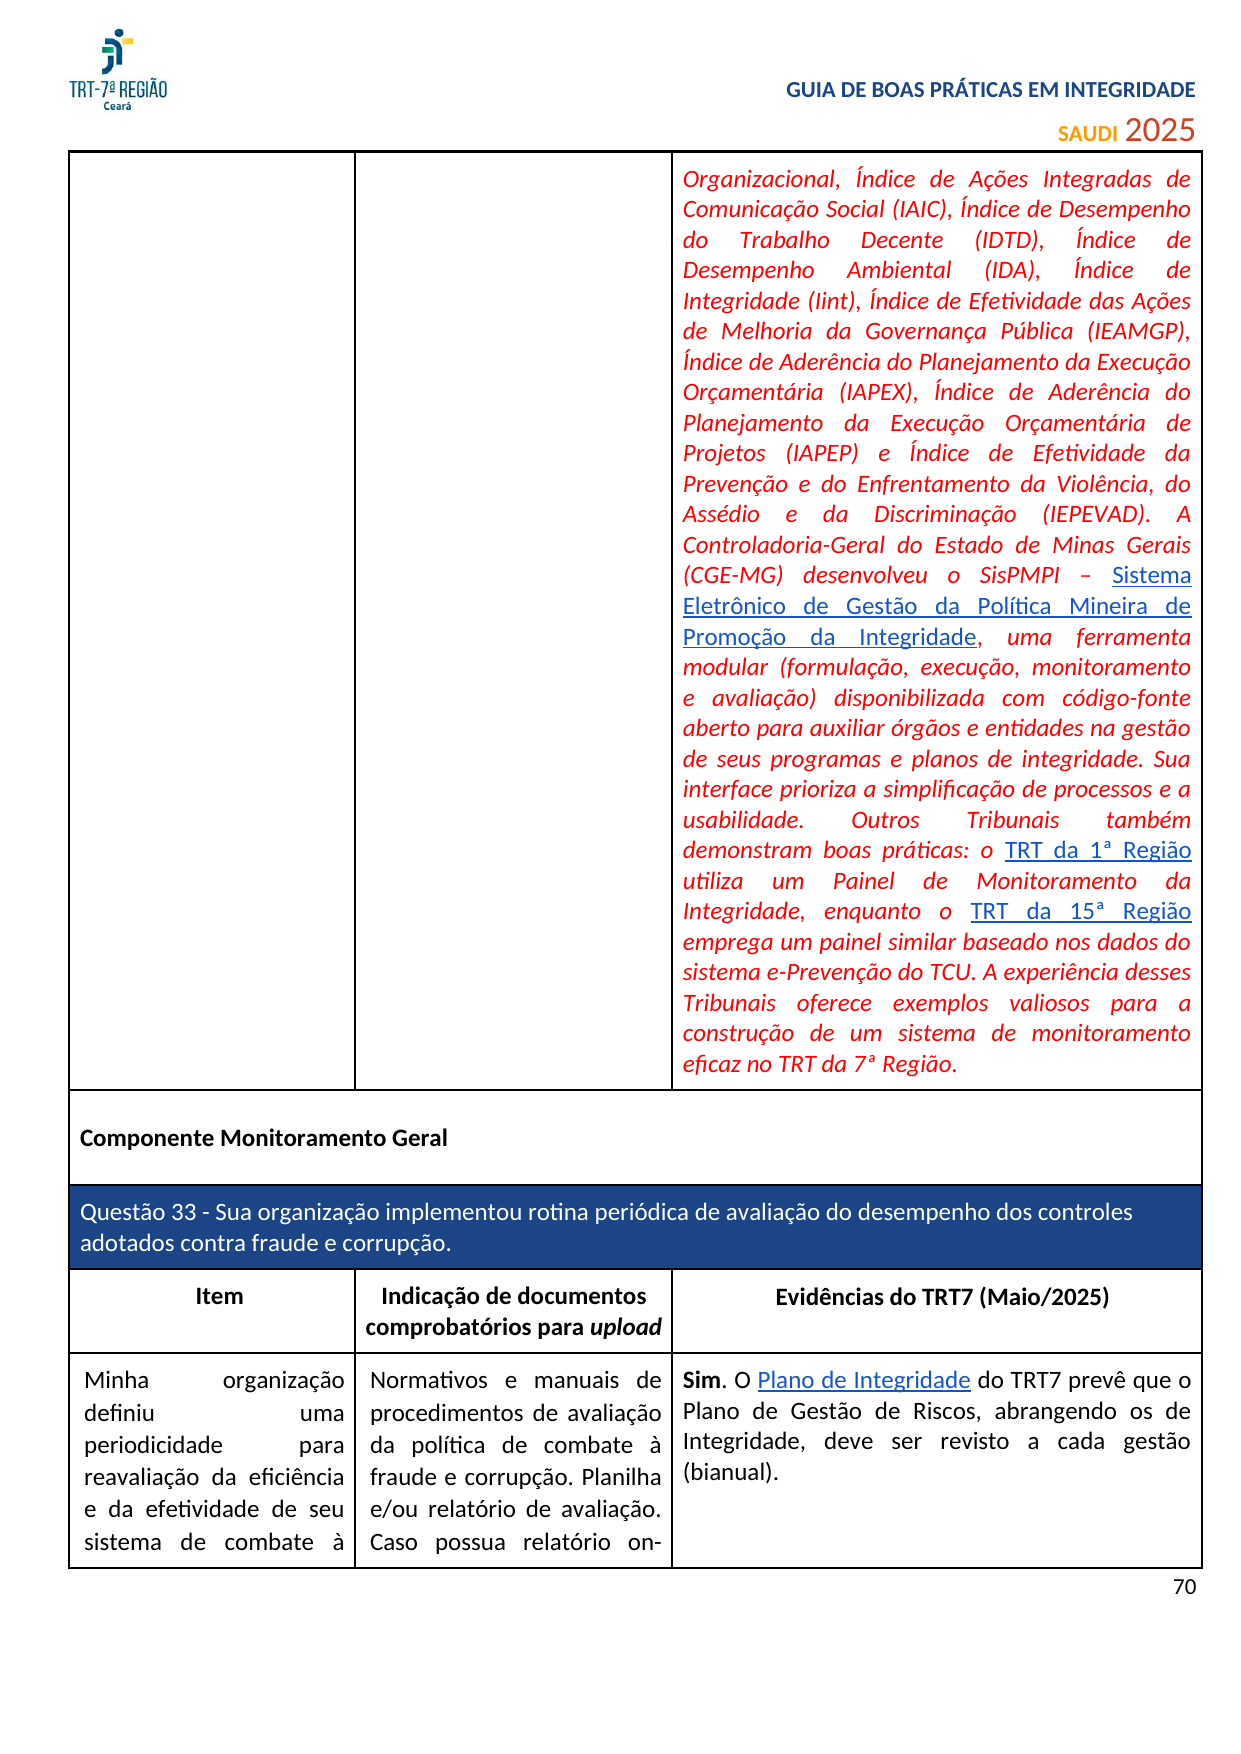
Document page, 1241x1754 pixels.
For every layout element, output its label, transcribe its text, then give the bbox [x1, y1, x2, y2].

table_cell Questão 33 - Sua organização implementou rotina periódica de avaliação do desempenho dos controles adotados contra fraude e corrupção. [70, 1186, 1201, 1268]
table_cell Indicação de documentos comprobatórios para upload [356, 1270, 671, 1352]
table_cell Minha organização definiu uma periodicidade para reavaliação da eficiência e da efetividade de seu sistema de combate à [70, 1354, 354, 1567]
table_cell Item [70, 1270, 354, 1352]
table_cell Sim. O Plano de Integridade do TRT7 prevê que o Plano de Gestão de Riscos, abrangendo os de Integridade, deve ser revisto a cada gestão (bianual). [673, 1354, 1201, 1567]
table_cell Evidências do TRT7 (Maio/2025) [673, 1270, 1201, 1352]
table_cell Organizacional, Índice de Ações Integradas de Comunicação Social (IAIC), Índice de Desempenho do Trabalho Decente (IDTD), Índice de Desempenho Ambiental (IDA), Índice de Integridade (Iint), Índice de Efetividade das Ações de Melhoria da Governança Pública (IEAMGP), Índice de Aderência do Planejamento da Execução Orçamentária (IAPEX), Índice de Aderência do Planejamento da Execução Orçamentária de Projetos (IAPEP) e Índice de Efetividade da Prevenção e do Enfrentamento da Violência, do Assédio e da Discriminação (IEPEVAD). A Controladoria-Geral do Estado de Minas Gerais (CGE-MG) desenvolveu o SisPMPI – Sistema Eletrônico de Gestão da Política Mineira de Promoção da Integridade, uma ferramenta modular (formulação, execução, monitoramento e avaliação) disponibilizada com código-fonte aberto para auxiliar órgãos e entidades na gestão de seus programas e planos de integridade. Sua interface prioriza a simplificação de processos e a usabilidade. Outros Tribunais também demonstram boas práticas: o TRT da 1ª Região utiliza um Painel de Monitoramento da Integridade, enquanto o TRT da 15ª Região emprega um painel similar baseado nos dados do sistema e-Prevenção do TCU. A experiência desses Tribunais oferece exemplos valiosos para a construção de um sistema de monitoramento eficaz no TRT da 7ª Região. [673, 153, 1201, 1089]
table_cell Componente Monitoramento Geral [70, 1091, 1201, 1184]
table_cell Normativos e manuais de procedimentos de avaliação da política de combate à fraude e corrupção. Planilha e/ou relatório de avaliação. Caso possua relatório on- [356, 1354, 671, 1567]
table_cell [356, 153, 671, 1089]
picture [58, 18, 175, 119]
table_cell [70, 153, 354, 1089]
